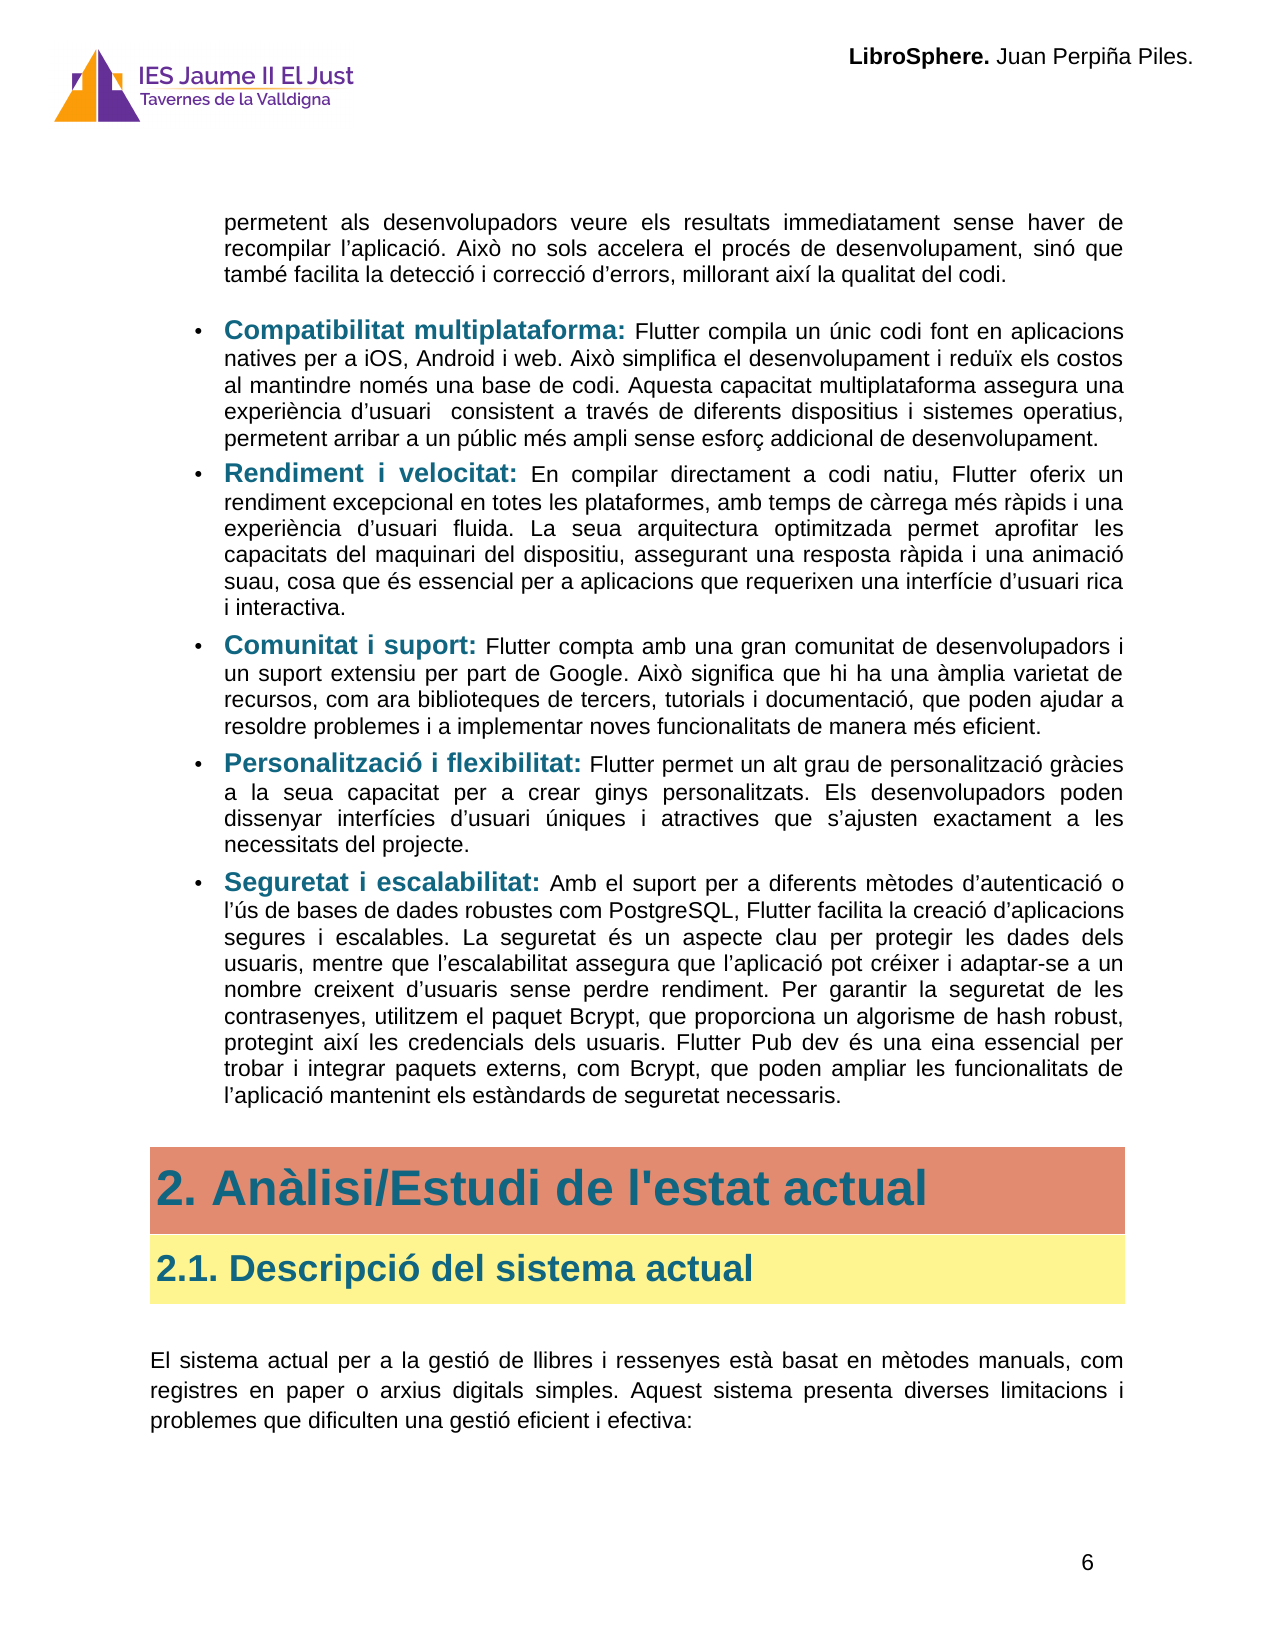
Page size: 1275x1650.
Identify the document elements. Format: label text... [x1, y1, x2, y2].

list Rendiment i velocitat: En compilar directament a codi natiu, Flutter oferix un rendiment excepcional en totes les plataformes, amb temps de càrrega més ràpids i una experiència d’usuari fluida. La seua arquitectura optimitzada permet aprofitar les capacitats del maquinari del dispositiu, assegurant una resposta ràpida i una animació suau, cosa que és essencial per a aplicacions que requerixen una interfície d’usuari rica i interactiva. [194, 457, 1124, 620]
list Compatibilitat multiplataforma: Flutter compila un únic codi font en aplicacions natives per a iOS, Android i web. Això simplifica el desenvolupament i reduïx els costos al mantindre només una base de codi. Aquesta capacitat multiplataforma assegura una experiència d’usuari consistent a través de diferents dispositius i sistemes operatius, permetent arribar a un públic més ampli sense esforç addicional de desenvolupament. [194, 314, 1124, 451]
picture [50, 42, 354, 129]
table_header 2.1. Descripció del sistema actual [150, 1235, 1125, 1304]
list Personalització i flexibilitat: Flutter permet un alt grau de personalització gràcies a la seua capacitat per a crear ginys personalitzats. Els desenvolupadors poden dissenyar interfícies d’usuari úniques i atractives que s’ajusten exactament a les necessitats del projecte. [194, 747, 1124, 858]
list Seguretat i escalabilitat: Amb el suport per a diferents mètodes d’autenticació o l’ús de bases de dades robustes com PostgreSQL, Flutter facilita la creació d’aplicacions segures i escalables. La seguretat és un aspecte clau per protegir les dades dels usuaris, mentre que l’escalabilitat assegura que l’aplicació pot créixer i adaptar-se a un nombre creixent d’usuaris sense perdre rendiment. Per garantir la seguretat de les contrasenyes, utilitzem el paquet Bcrypt, que proporciona un algorisme de hash robust, protegint així les credencials dels usuaris. Flutter Pub dev és una eina essencial per trobar i integrar paquets externs, com Bcrypt, que poden ampliar les funcionalitats de l’aplicació mantenint els estàndards de seguretat necessaris. [194, 866, 1124, 1108]
list Comunitat i suport: Flutter compta amb una gran comunitat de desenvolupadors i un suport extensiu per part de Google. Això significa que hi ha una àmplia varietat de recursos, com ara biblioteques de tercers, tutorials i documentació, que poden ajudar a resoldre problemes i a implementar noves funcionalitats de manera més eficient. [194, 629, 1124, 739]
table_header 2. Anàlisi/Estudi de l'estat actual [150, 1147, 1125, 1234]
text El sistema actual per a la gestió de llibres i ressenyes està basat en mètodes manuals, com registres en paper o arxius digitals simples. Aquest sistema presenta diverses limitacions i problemes que dificulten una gestió eficient i efectiva: [150, 1347, 1124, 1434]
list permetent als desenvolupadors veure els resultats immediatament sense haver de recompilar l’aplicació. Això no sols accelera el procés de desenvolupament, sinó que també facilita la detecció i correcció d’errors, millorant així la qualitat del codi. [194, 209, 1124, 288]
